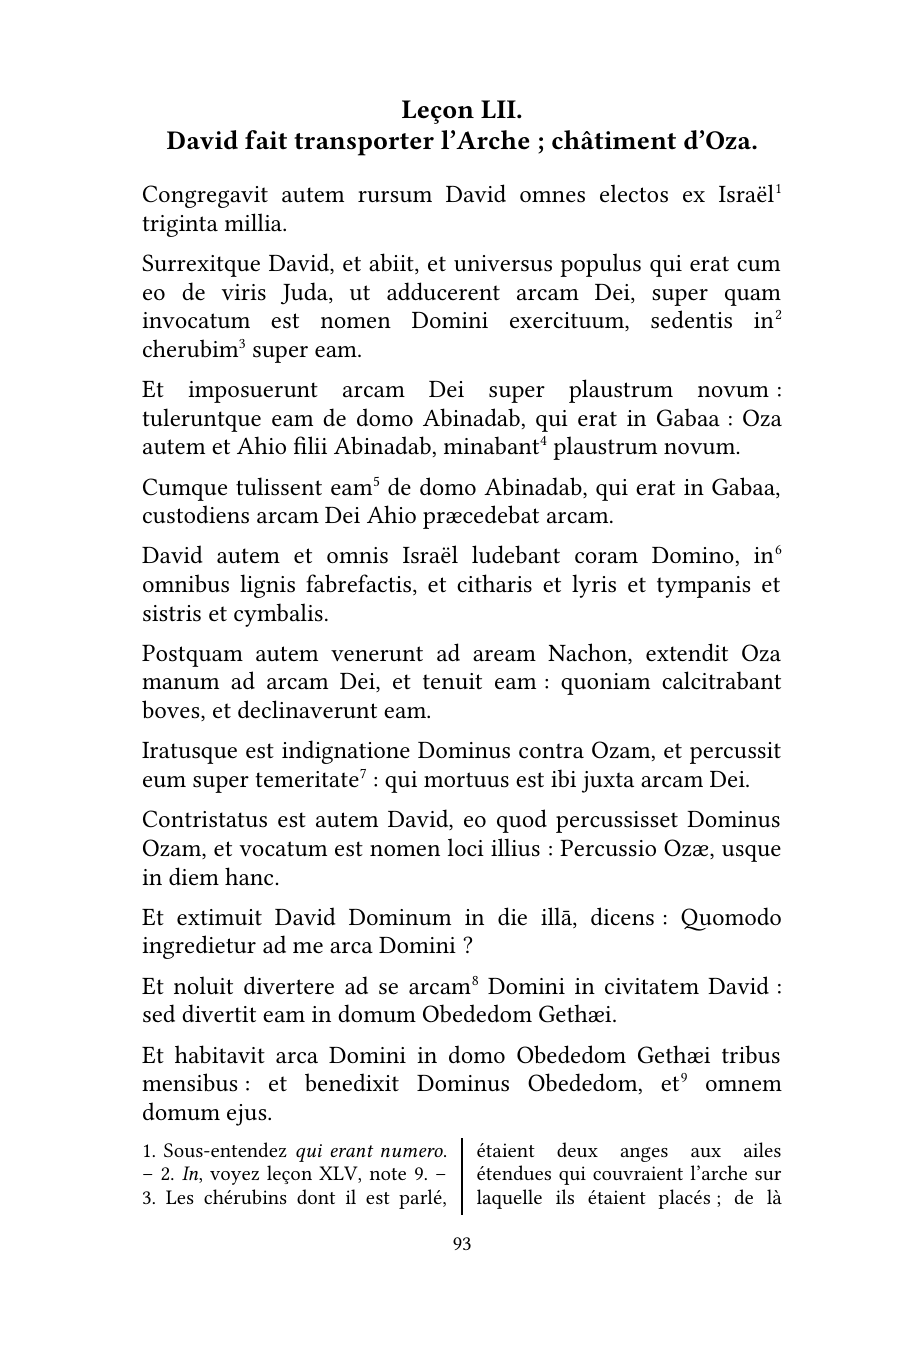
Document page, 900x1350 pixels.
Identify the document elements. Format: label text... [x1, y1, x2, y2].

text Congregavit autem rursum David omnes electos ex Israël1 triginta millia. [142, 180, 782, 237]
text Contristatus est autem David, eo quod percussisset Dominus Ozam, et vocatum est nomen loci illius : Percussio Ozæ, usque in diem hanc. [142, 805, 782, 891]
text Et habitavit arca Domini in domo Obededom Gethæi tribus mensibus : et benedixit Dominus Obededom, et9 omnem domum ejus. [142, 1041, 782, 1126]
text Et extimuit David Dominum in die illā, dicens : Quomodo ingredietur ad me arca Domini ? [142, 903, 782, 960]
text Leçon LII. David fait transporter l’Arche ; châtiment d’Oza. [142, 94, 782, 156]
text étaient deux anges aux ailes étendues qui couvraient l’arche sur laquelle ils étaient placés ; de là [476, 1138, 782, 1209]
text Cumque tulissent eam5 de domo Abinadab, qui erat in Gabaa, custodiens arcam Dei Ahio præcedebat arcam. [142, 472, 782, 529]
text Iratusque est indignatione Dominus contra Ozam, et percussit eum super temeritate7 : qui mortuus est ibi juxta arcam Dei. [142, 736, 782, 793]
text Postquam autem venerunt ad aream Nachon, extendit Oza manum ad arcam Dei, et tenuit eam : quoniam calcitrabant boves, et declinaverunt eam. [142, 639, 782, 724]
text Et noluit divertere ad se arcam8 Domini in civitatem David : sed divertit eam in domum Obededom Gethæi. [142, 972, 782, 1029]
text Surrexitque David, et abiit, et universus populus qui erat cum eo de viris Juda, ut adducerent arcam Dei, super quam invocatum est nomen Domini exercituum, sedentis in2 cherubim3 super eam. [142, 249, 782, 363]
text 1. Sous-entendez qui erant numero. – 2. In, voyez leçon XLV, note 9. – 3. Les chérubins dont il est parlé, [142, 1138, 447, 1209]
text Et imposuerunt arcam Dei super plaustrum novum : tuleruntque eam de domo Abinadab, qui erat in Gabaa : Oza autem et Ahio filii Abinadab, minabant4 plaustrum novum. [142, 375, 782, 461]
text David autem et omnis Israël ludebant coram Domino, in6 omnibus lignis fabrefactis, et citharis et lyris et tympanis et sistris et cymbalis. [142, 541, 782, 627]
